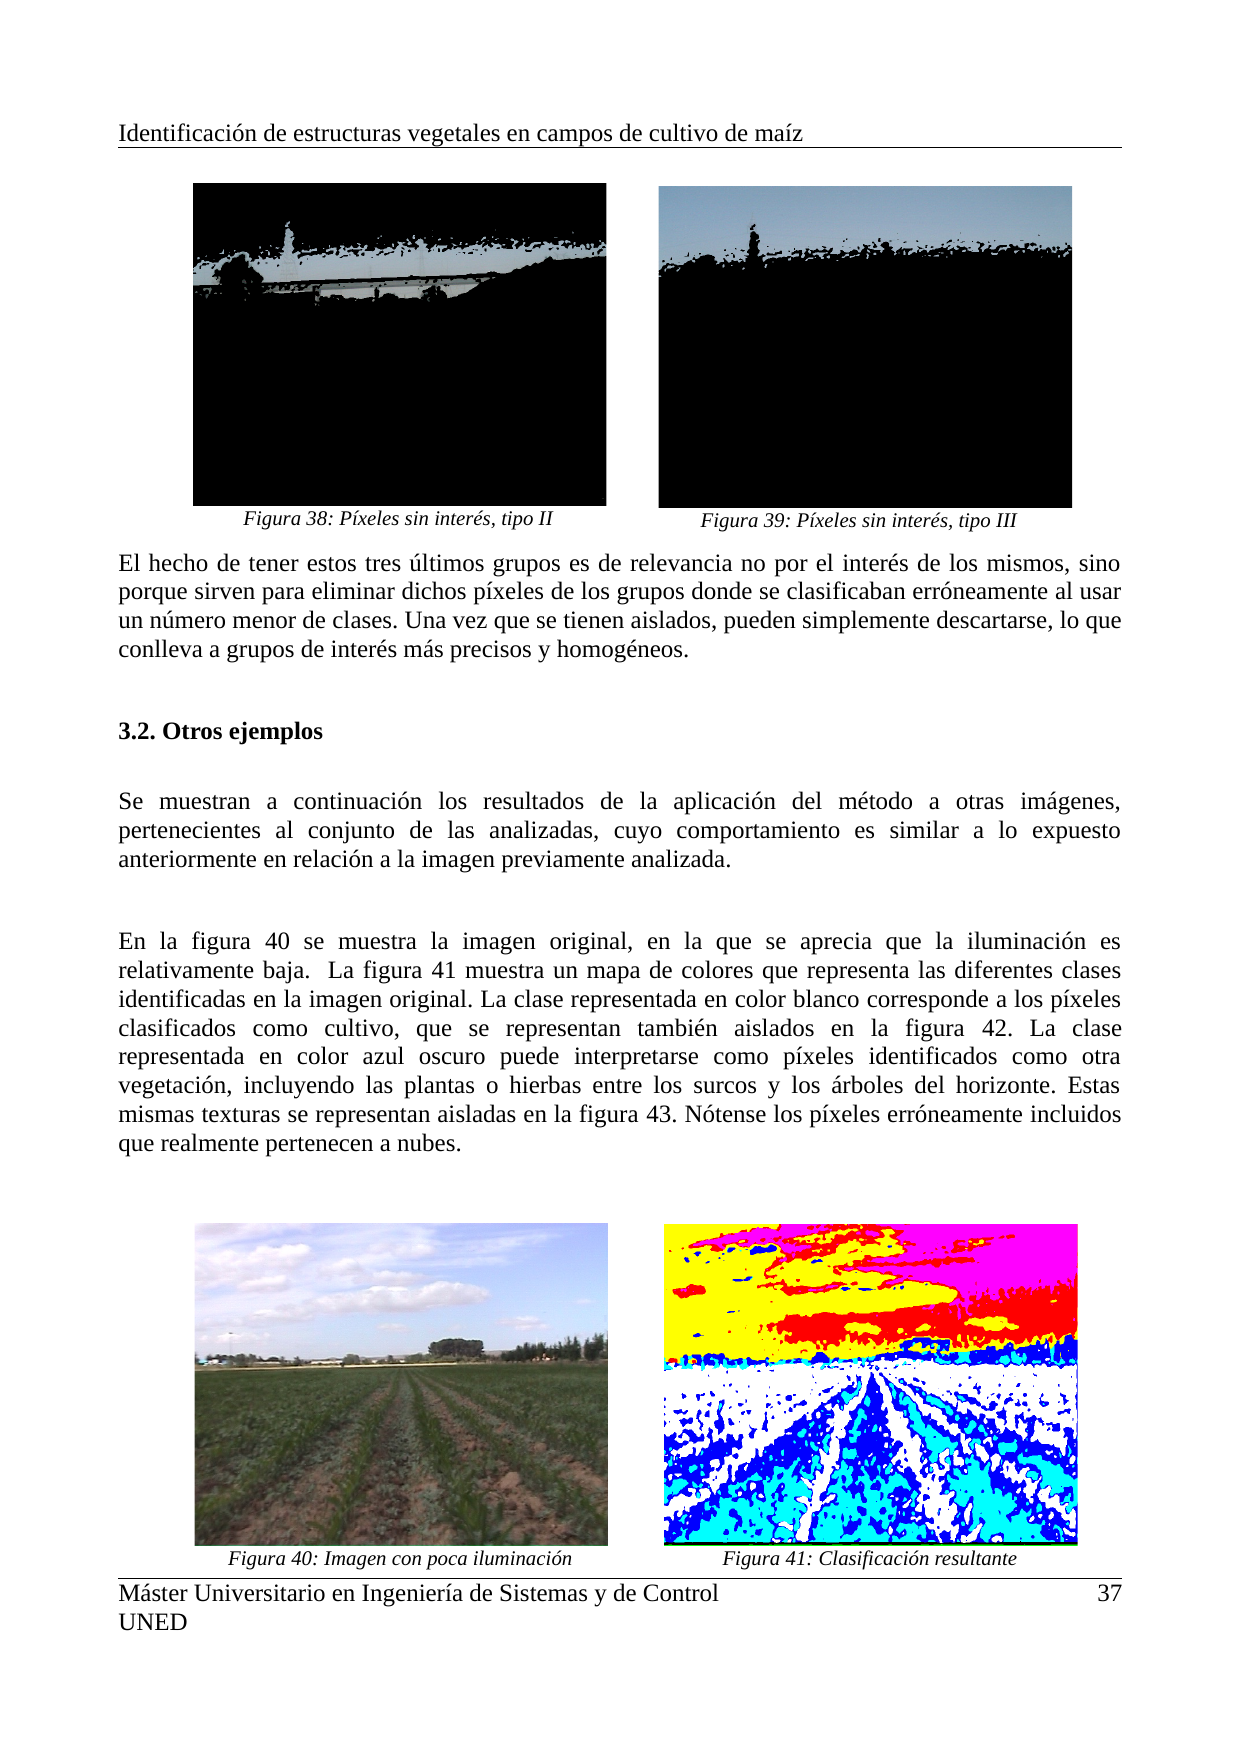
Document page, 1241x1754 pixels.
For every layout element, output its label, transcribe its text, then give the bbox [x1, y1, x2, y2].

text Figura 41: Clasificación resultante [664, 1546, 1077, 1570]
text Figura 40: Imagen con poca iluminación [194, 1546, 608, 1570]
text Se muestran a continuación los resultados de la aplicación del método a otras imágenes, pertenecientes al conjunto de las analizadas, cuyo comportamiento es similar a lo expuesto anteriormente en relación a la imagen previamente analizada. [118, 786, 1122, 873]
text Figura 39: Píxeles sin interés, tipo III [659, 508, 1060, 532]
picture [193, 183, 607, 506]
picture [658, 186, 1073, 508]
subtitle 3.2. Otros ejemplos [118, 716, 1122, 745]
text Figura 38: Píxeles sin interés, tipo II [193, 506, 604, 529]
text El hecho de tener estos tres últimos grupos es de relevancia no por el interés de los mismos, sino porque sirven para eliminar dichos píxeles de los grupos donde se clasificaban erróneamente al usar un número menor de clases. Una vez que se tienen aislados, pueden simplemente descartarse, lo que conlleva a grupos de interés más precisos y homogéneos. [118, 548, 1122, 663]
picture [664, 1224, 1078, 1546]
text En la figura 40 se muestra la imagen original, en la que se aprecia que la iluminación es relativamente baja. La figura 41 muestra un mapa de colores que representa las diferentes clases identificadas en la imagen original. La clase representada en color blanco corresponde a los píxeles clasificados como cultivo, que se representan también aislados en la figura 42. La clase representada en color azul oscuro puede interpretarse como píxeles identificados como otra vegetación, incluyendo las plantas o hierbas entre los surcos y los árboles del horizonte. Estas mismas texturas se representan aisladas en la figura 43. Nótense los píxeles erróneamente incluidos que realmente pertenecen a nubes. [118, 926, 1122, 1156]
picture [194, 1223, 608, 1546]
